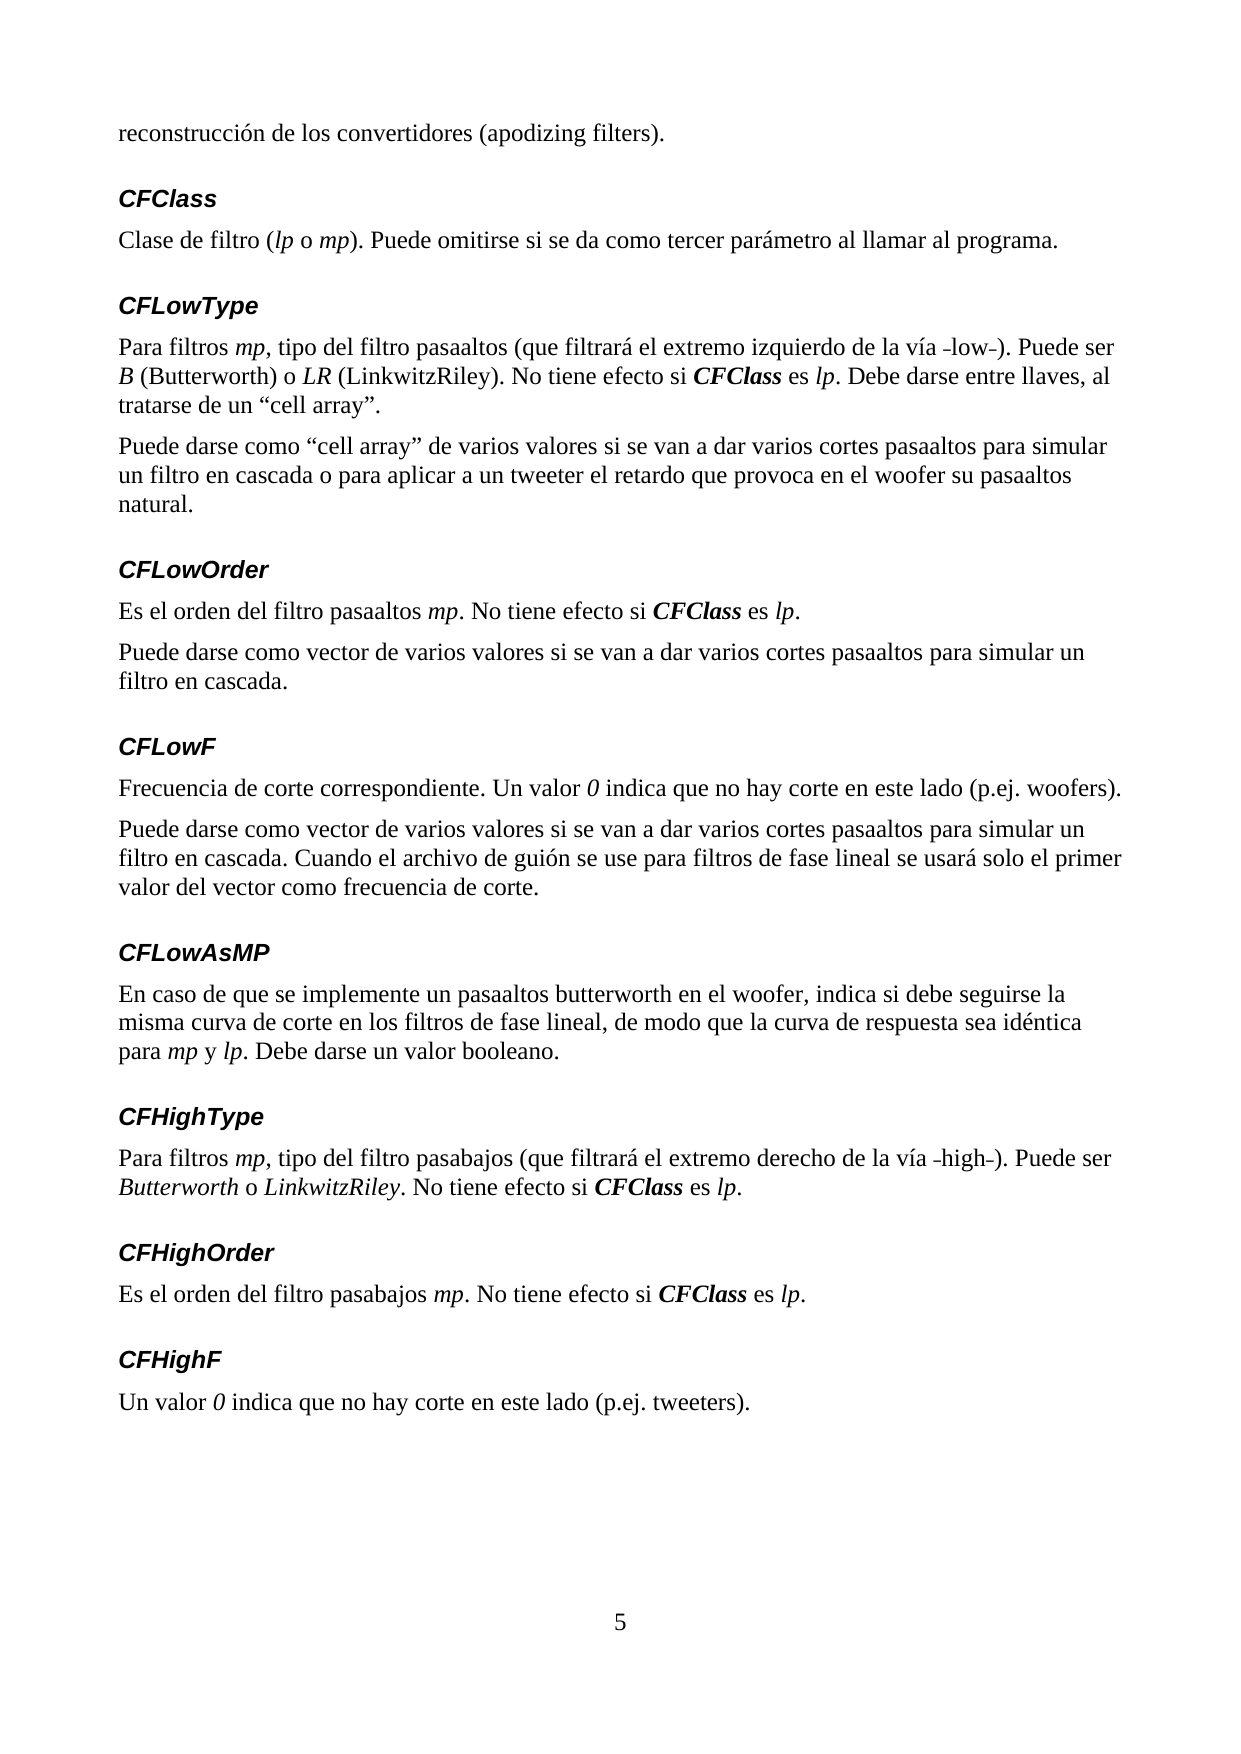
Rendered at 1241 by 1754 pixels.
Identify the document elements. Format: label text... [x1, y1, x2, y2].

subtitle CFLowAsMP [118, 938, 1122, 966]
text Frecuencia de corte correspondiente. Un valor 0 indica que no hay corte en este lado (p.ej. woofers). [118, 773, 1122, 802]
text Puede darse como “cell array” de varios valores si se van a dar varios cortes pasaaltos para simular un filtro en cascada o para aplicar a un tweeter el retardo que provoca en el woofer su pasaaltos natural. [118, 431, 1122, 517]
text En caso de que se implemente un pasaaltos butterworth en el woofer, indica si debe seguirse la misma curva de corte en los filtros de fase lineal, de modo que la curva de respuesta sea idéntica para mp y lp. Debe darse un valor booleano. [118, 979, 1122, 1065]
subtitle CFClass [118, 184, 1122, 213]
subtitle CFLowOrder [118, 555, 1122, 583]
text Puede darse como vector de varios valores si se van a dar varios cortes pasaaltos para simular un filtro en cascada. Cuando el archivo de guión se use para filtros de fase lineal se usará solo el primer valor del vector como frecuencia de corte. [118, 814, 1122, 900]
text Es el orden del filtro pasaaltos mp. No tiene efecto si CFClass es lp. [118, 596, 1122, 624]
subtitle CFHighOrder [118, 1238, 1122, 1267]
text Un valor 0 indica que no hay corte en este lado (p.ej. tweeters). [118, 1387, 1122, 1415]
subtitle CFLowF [118, 732, 1122, 760]
text Clase de filtro (lp o mp). Puede omitirse si se da como tercer parámetro al llamar al programa. [118, 225, 1122, 254]
subtitle CFHighType [118, 1102, 1122, 1131]
text Para filtros mp, tipo del filtro pasaaltos (que filtrará el extremo izquierdo de la vía ˗low˗). Puede ser B (Butterworth) o LR (LinkwitzRiley). No tiene efecto si CFClass es lp. Debe darse entre llaves, al tratarse de un “cell array”. [118, 332, 1122, 419]
subtitle CFLowType [118, 291, 1122, 320]
text reconstrucción de los convertidores (apodizing filters). [118, 118, 1122, 147]
text Para filtros mp, tipo del filtro pasabajos (que filtrará el extremo derecho de la vía ˗high˗). Puede ser Butterworth o LinkwitzRiley. No tiene efecto si CFClass es lp. [118, 1143, 1122, 1201]
text Es el orden del filtro pasabajos mp. No tiene efecto si CFClass es lp. [118, 1279, 1122, 1308]
text Puede darse como vector de varios valores si se van a dar varios cortes pasaaltos para simular un filtro en cascada. [118, 637, 1122, 694]
subtitle CFHighF [118, 1346, 1122, 1374]
